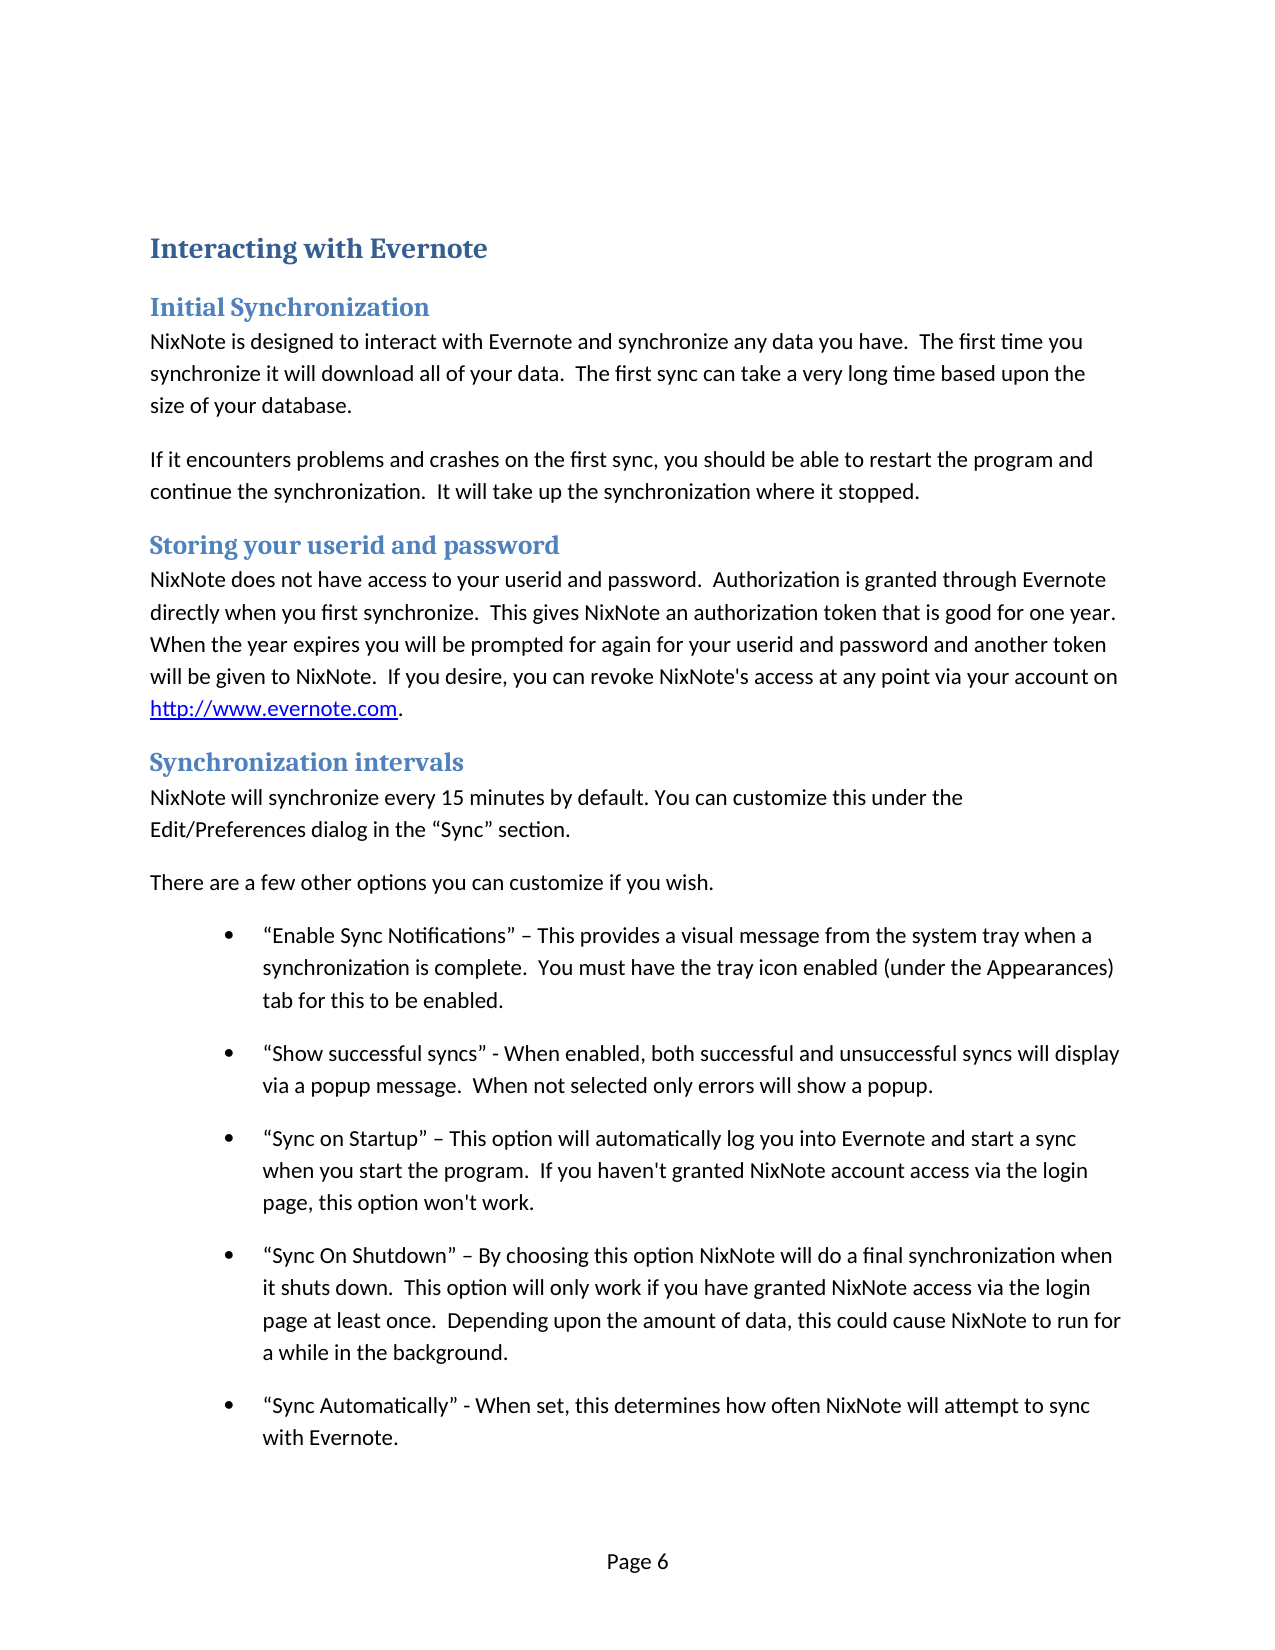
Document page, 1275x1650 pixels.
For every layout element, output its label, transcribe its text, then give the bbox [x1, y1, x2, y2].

list “Sync on Startup” – This option will automatically log you into Evernote and start a sync when you start the program. If you haven't granted NixNote account access via the login page, this option won't work. [225, 1124, 1125, 1216]
text NixNote does not have access to your userid and password. Authorization is granted through Evernote directly when you first synchronize. This gives NixNote an authorization token that is good for one year. When the year expires you will be prompted for again for your userid and password and another token will be given to NixNote. If you desire, you can revoke NixNote's access at any point via your account on http://www.evernote.com. [150, 566, 1125, 722]
subtitle Synchronization intervals [150, 747, 1125, 778]
text NixNote is designed to interact with Evernote and synchronize any data you have. The first time you synchronize it will download all of your data. The first sync can take a very long time based upon the size of your database. [150, 327, 1125, 420]
subtitle Interacting with Evernote [150, 232, 1125, 266]
list “Sync Automatically” - When set, this determines how often NixNote will attempt to sync with Evernote. [225, 1391, 1125, 1451]
text If it encounters problems and crashes on the first sync, you should be able to restart the program and continue the synchronization. It will take up the synchronization where it stopped. [150, 445, 1125, 505]
list “Show successful syncs” - When enabled, both successful and unsuccessful syncs will display via a popup message. When not selected only errors will show a popup. [225, 1039, 1125, 1099]
list “Sync On Shutdown” – By choosing this option NixNote will do a final synchronization when it shuts down. This option will only work if you have granted NixNote access via the login page at least once. Depending upon the amount of data, this could cause NixNote to run for a while in the background. [225, 1241, 1125, 1366]
text NixNote will synchronize every 15 minutes by default. You can customize this under the Edit/Preferences dialog in the “Sync” section. [150, 783, 1125, 843]
subtitle Initial Synchronization [150, 292, 1125, 323]
text There are a few other options you can customize if you wish. [150, 868, 1125, 896]
subtitle Storing your userid and password [150, 530, 1125, 561]
list “Enable Sync Notifications” – This provides a visual message from the system tray when a synchronization is complete. You must have the tray icon enabled (under the Appearances) tab for this to be enabled. [225, 921, 1125, 1014]
